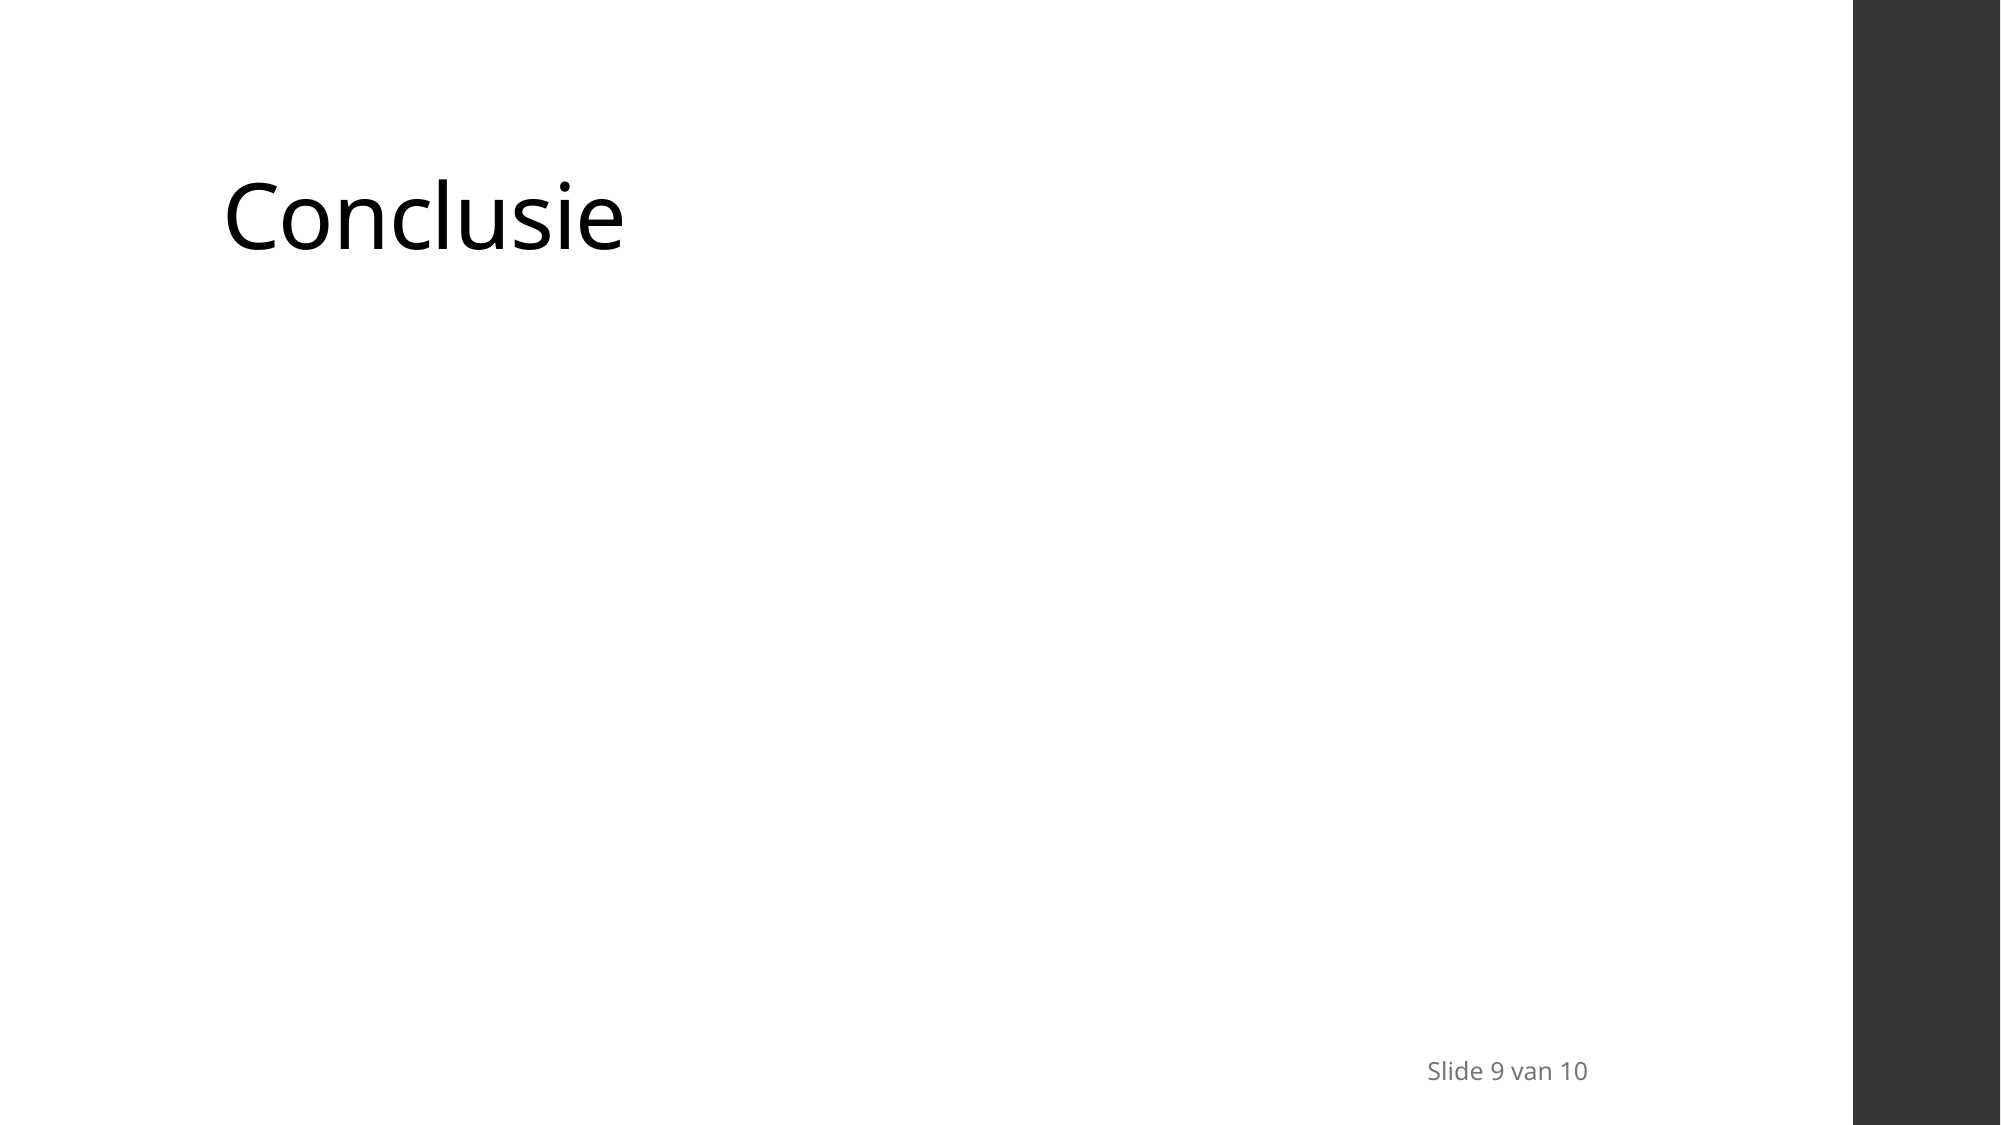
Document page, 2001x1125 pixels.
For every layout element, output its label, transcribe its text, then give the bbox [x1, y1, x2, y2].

title Conclusie [206, 60, 1797, 278]
text_box Slide van 10 [1412, 1042, 1863, 1103]
